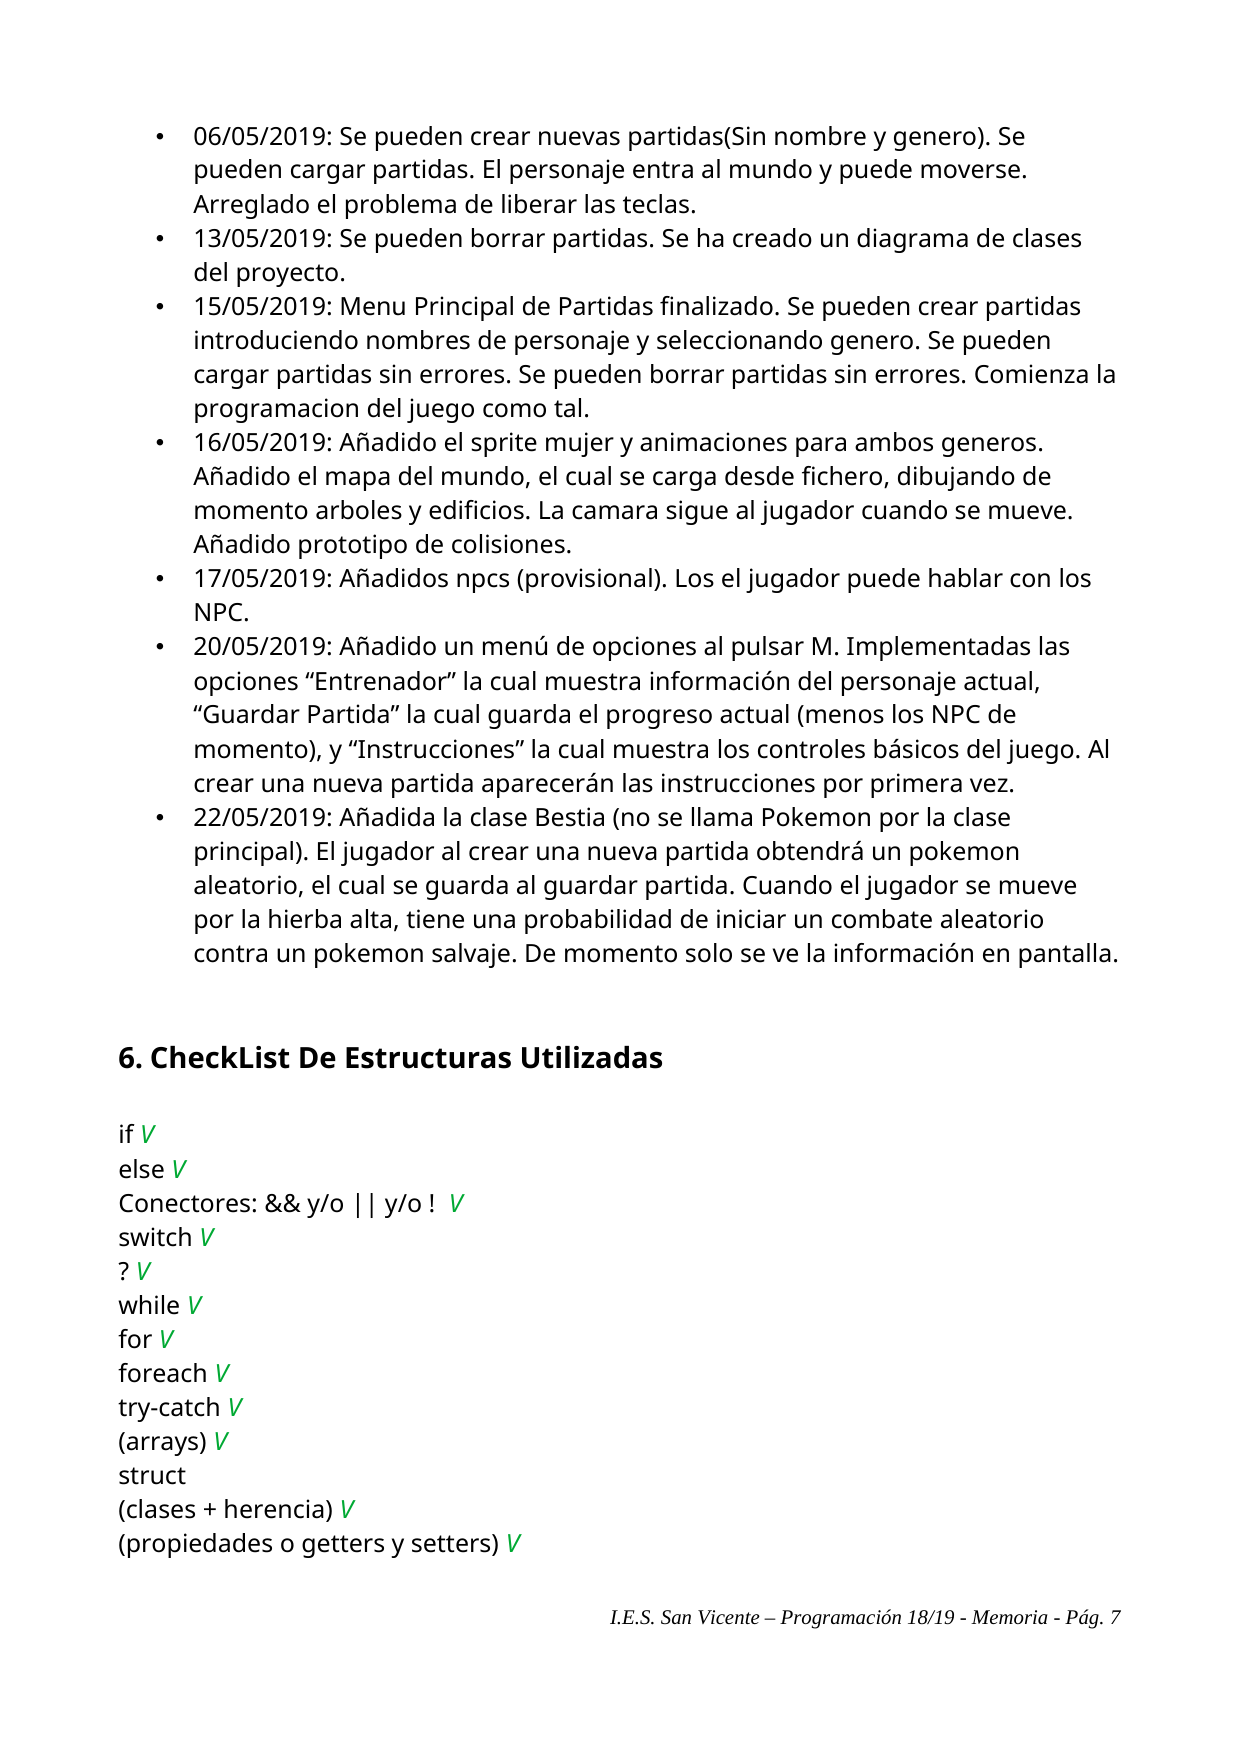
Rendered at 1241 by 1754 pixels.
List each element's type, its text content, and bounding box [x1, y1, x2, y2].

text (arrays) V [118, 1424, 1122, 1458]
text if V [118, 1117, 1122, 1151]
list 16/05/2019: Añadido el sprite mujer y animaciones para ambos generos. Añadido el mapa del mundo, el cual se carga desde fichero, dibujando de momento arboles y edificios. La camara sigue al jugador cuando se mueve. Añadido prototipo de colisiones. [156, 425, 1122, 561]
text try-catch V [118, 1390, 1122, 1424]
list 17/05/2019: Añadidos npcs (provisional). Los el jugador puede hablar con los NPC. [156, 561, 1122, 629]
text switch V [118, 1219, 1122, 1253]
text struct [118, 1458, 1122, 1492]
text Conectores: && y/o || y/o ! V [118, 1185, 1122, 1219]
text foreach V [118, 1356, 1122, 1390]
text for V [118, 1322, 1122, 1356]
text ? V [118, 1253, 1122, 1287]
text while V [118, 1287, 1122, 1322]
list 15/05/2019: Menu Principal de Partidas finalizado. Se pueden crear partidas introduciendo nombres de personaje y seleccionando genero. Se pueden cargar partidas sin errores. Se pueden borrar partidas sin errores. Comienza la programacion del juego como tal. [156, 288, 1122, 425]
list 06/05/2019: Se pueden crear nuevas partidas(Sin nombre y genero). Se pueden cargar partidas. El personaje entra al mundo y puede moverse. Arreglado el problema de liberar las teclas. [156, 118, 1122, 220]
list 22/05/2019: Añadida la clase Bestia (no se llama Pokemon por la clase principal). El jugador al crear una nueva partida obtendrá un pokemon aleatorio, el cual se guarda al guardar partida. Cuando el jugador se mueve por la hierba alta, tiene una probabilidad de iniciar un combate aleatorio contra un pokemon salvaje. De momento solo se ve la información en pantalla. [156, 799, 1122, 970]
text (propiedades o getters y setters) V [118, 1526, 1122, 1560]
list 13/05/2019: Se pueden borrar partidas. Se ha creado un diagrama de clases del proyecto. [156, 220, 1122, 288]
list 20/05/2019: Añadido un menú de opciones al pulsar M. Implementadas las opciones “Entrenador” la cual muestra información del personaje actual, “Guardar Partida” la cual guarda el progreso actual (menos los NPC de momento), y “Instrucciones” la cual muestra los controles básicos del juego. Al crear una nueva partida aparecerán las instrucciones por primera vez. [156, 629, 1122, 799]
text 6. CheckList De Estructuras Utilizadas [118, 1038, 1122, 1077]
text else V [118, 1151, 1122, 1185]
text (clases + herencia) V [118, 1492, 1122, 1526]
